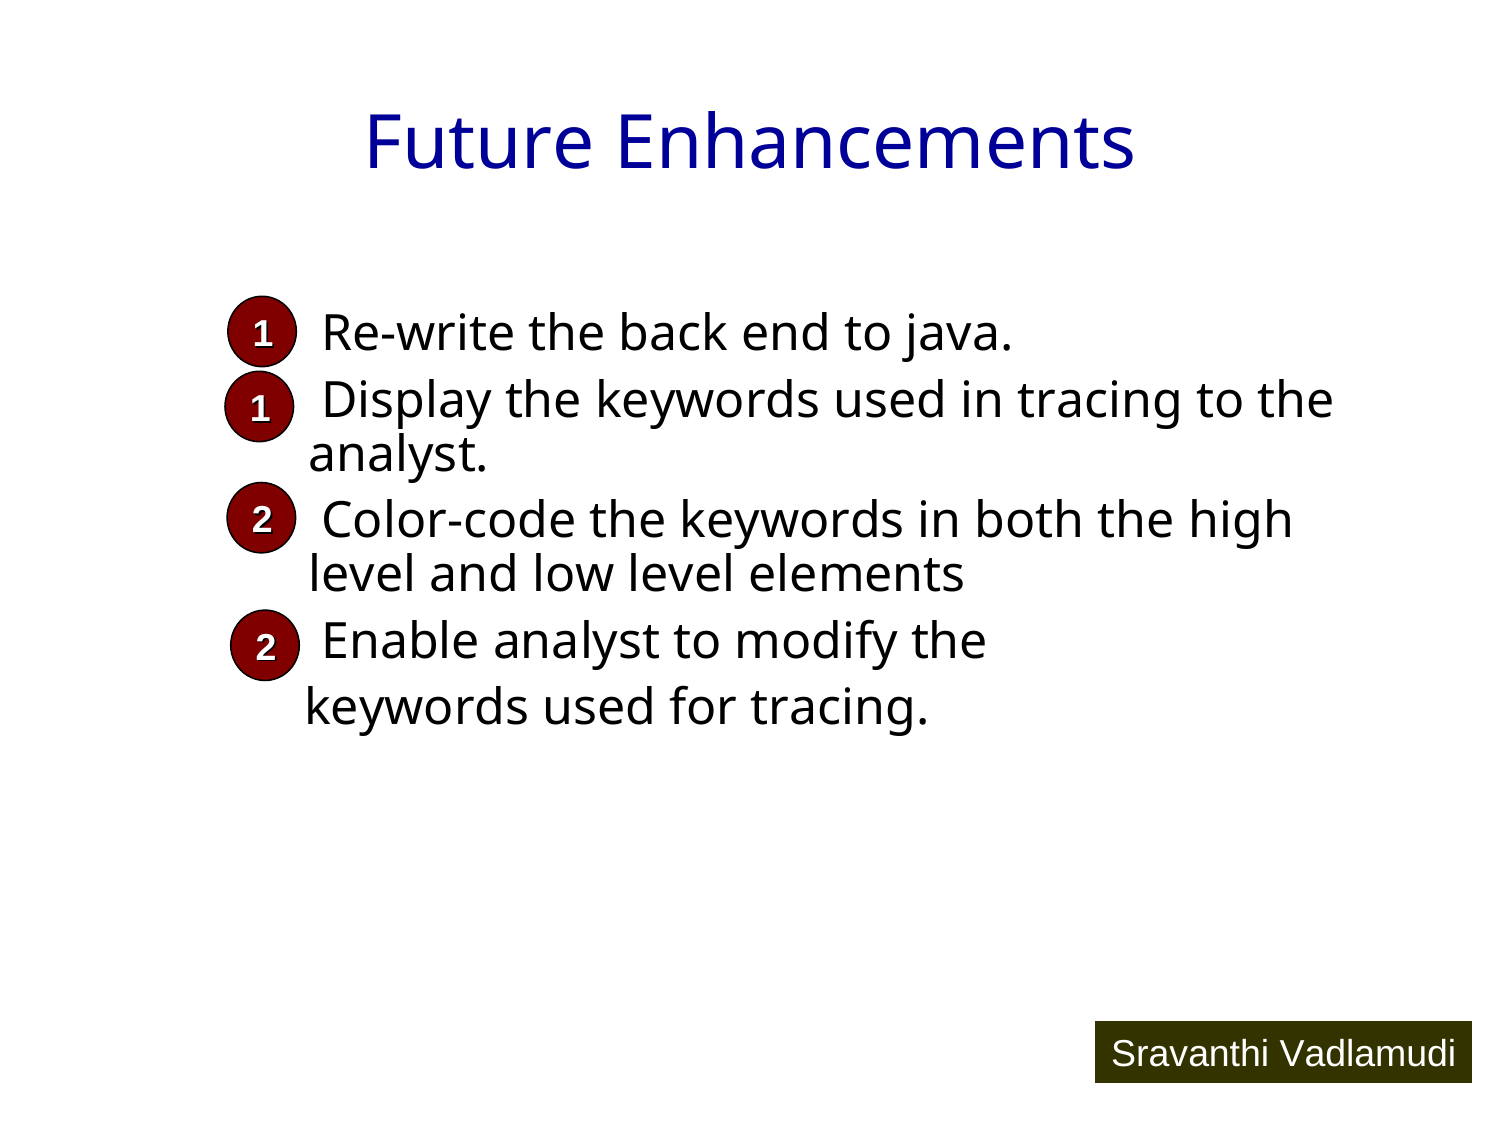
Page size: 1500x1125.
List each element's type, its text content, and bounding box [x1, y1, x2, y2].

text_box 2 [230, 610, 300, 681]
text_box 2 [227, 482, 296, 553]
title Future Enhancements [75, 45, 1426, 233]
list Re-write the back end to java. Display the keywords used in tracing to the analyst. Color-code the keywords in both the high level and low level elements Enable analyst to modify the keywords used for tracing. [237, 299, 1388, 976]
text_box 1 [227, 296, 297, 367]
text_box 1 [225, 371, 294, 442]
text_box Sravanthi Vadlamudi [1096, 1021, 1471, 1082]
